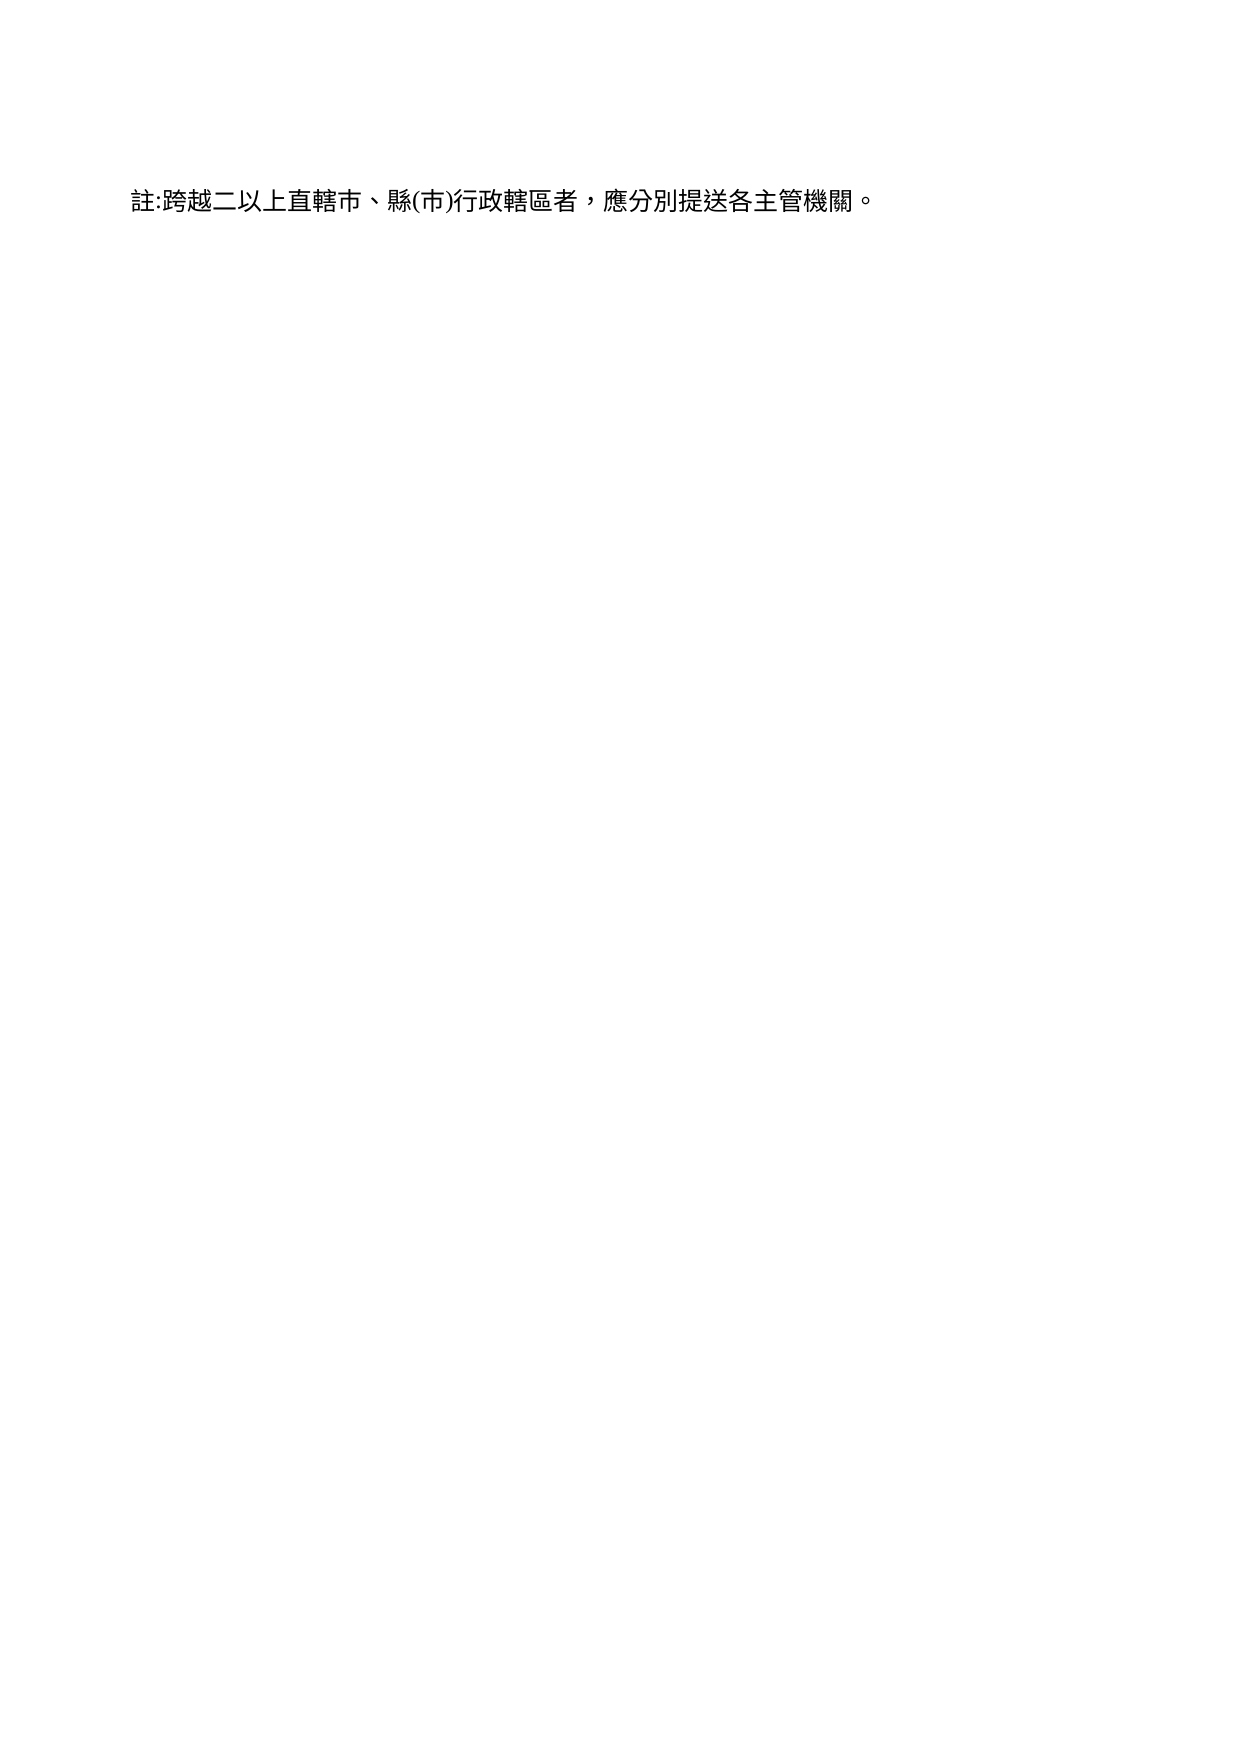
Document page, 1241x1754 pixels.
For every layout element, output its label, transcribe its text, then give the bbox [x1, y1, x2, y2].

text 註:跨越二以上直轄巿、縣(巿)行政轄區者，應分別提送各主管機關。 [130, 158, 1110, 221]
